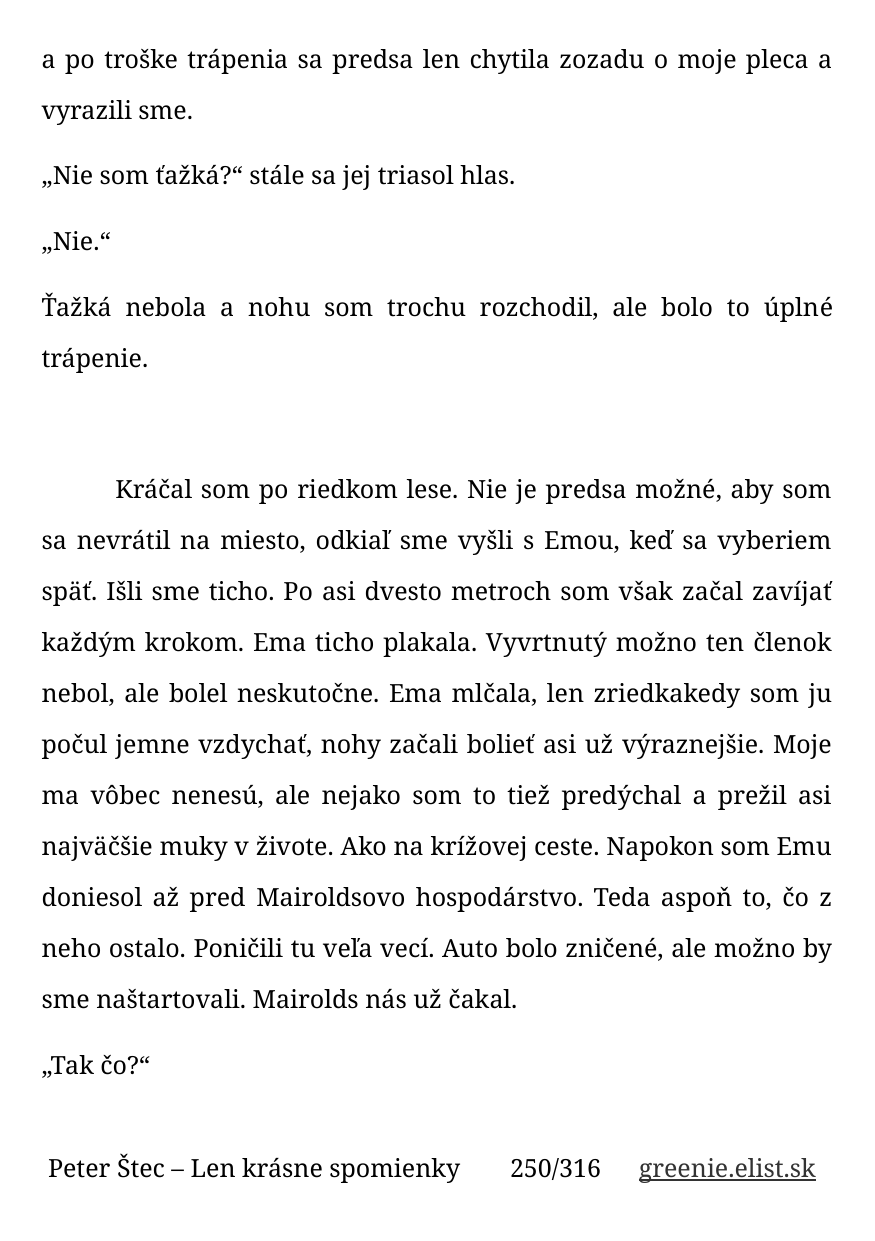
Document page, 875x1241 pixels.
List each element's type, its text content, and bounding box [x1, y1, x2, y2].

text a po troške trápenia sa predsa len chytila zozadu o moje pleca a vyrazili sme. [41, 41, 833, 126]
text „Tak čo?“ [41, 1048, 833, 1082]
text „Nie som ťažká?“ stále sa jej triasol hlas. [41, 158, 833, 192]
text Kráčal som po riedkom lese. Nie je predsa možné, aby som sa nevrátil na miesto, odkiaľ sme vyšli s Emou, keď sa vyberiem späť. Išli sme ticho. Po asi dvesto metroch som však začal zavíjať každým krokom. Ema ticho plakala. Vyvrtnutý možno ten členok nebol, ale bolel neskutočne. Ema mlčala, len zriedkakedy som ju počul jemne vzdychať, nohy začali bolieť asi už výraznejšie. Moje ma vôbec nenesú, ale nejako som to tiež predýchal a prežil asi najväčšie muky v živote. Ako na krížovej ceste. Napokon som Emu doniesol až pred Mairoldsovo hospodárstvo. Teda aspoň to, čo z neho ostalo. Poničili tu veľa vecí. Auto bolo zničené, ale možno by sme naštartovali. Mairolds nás už čakal. [41, 472, 833, 1016]
text Ťažká nebola a nohu som trochu rozchodil, ale bolo to úplné trápenie. [41, 289, 833, 374]
text „Nie.“ [41, 224, 833, 258]
